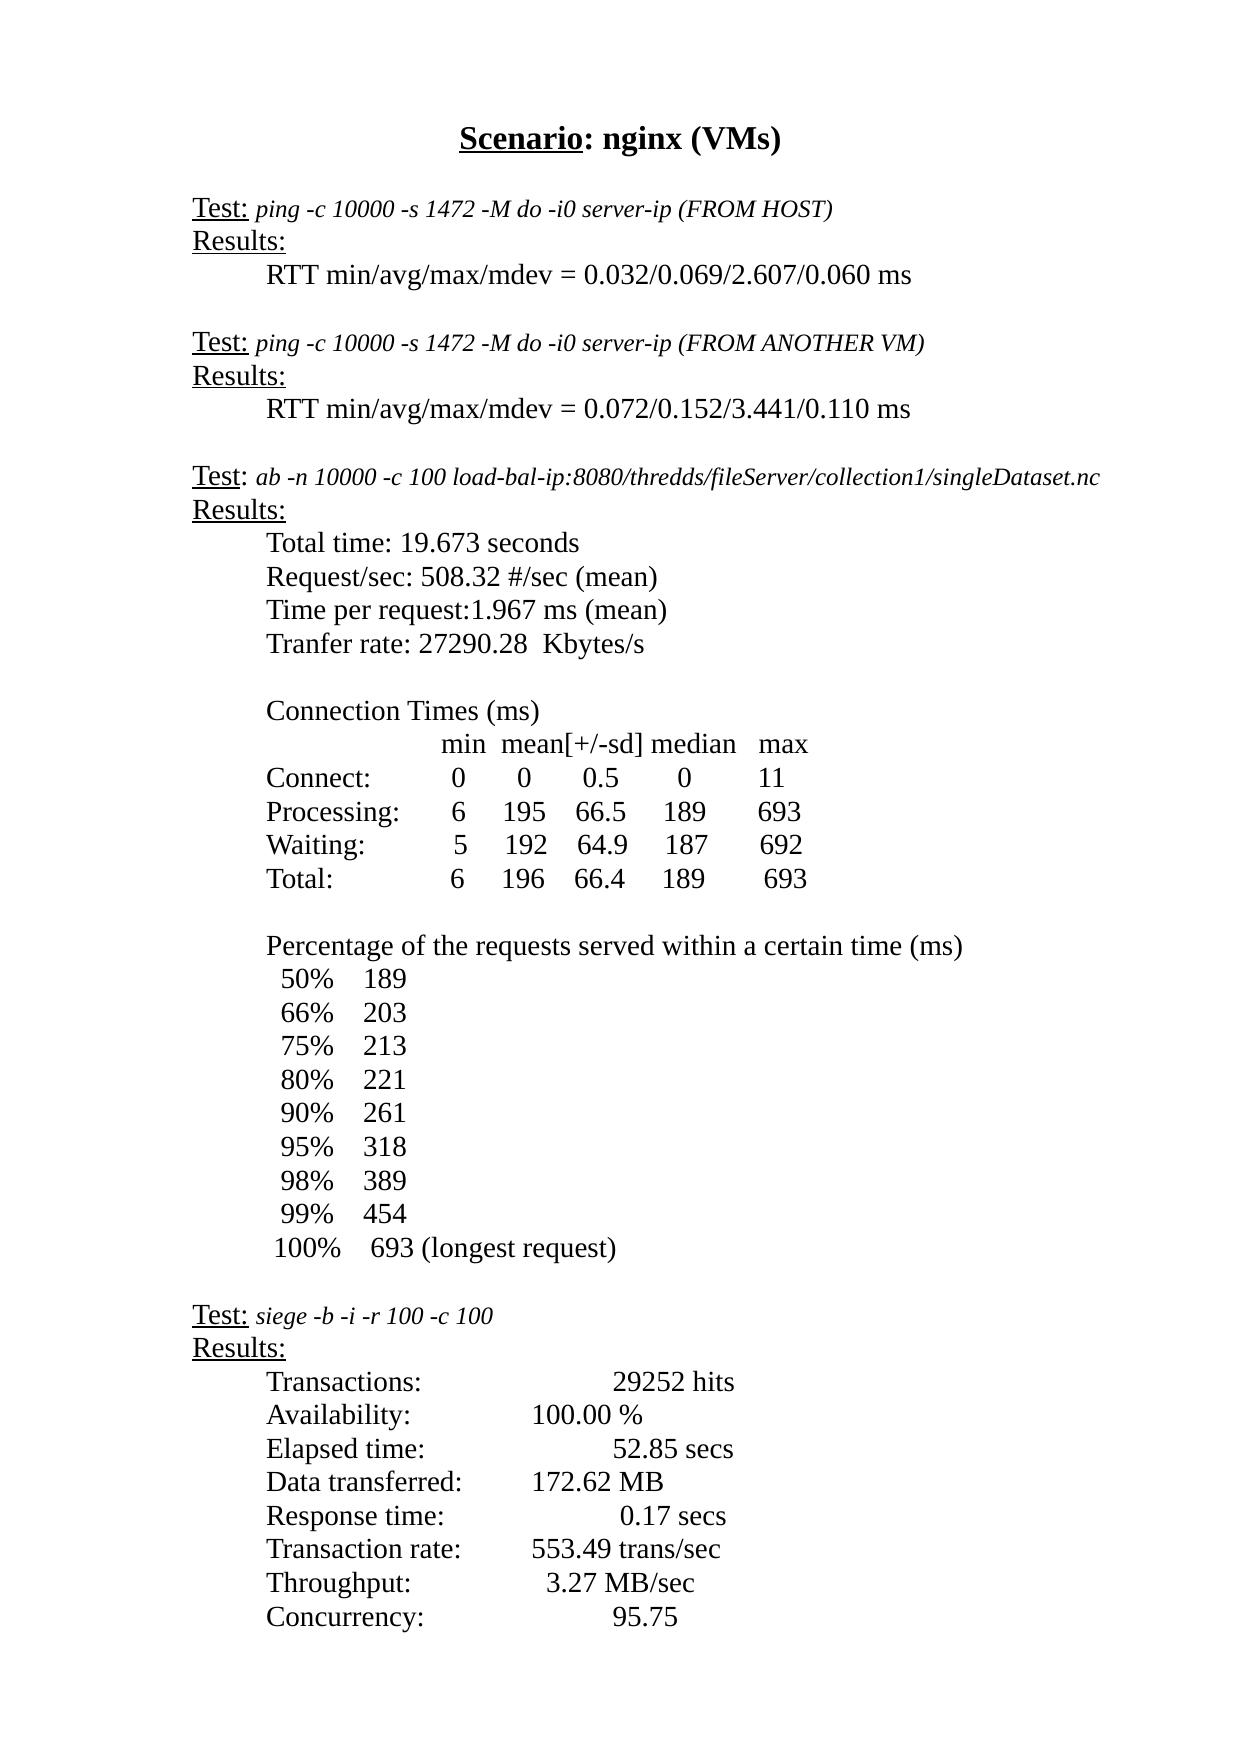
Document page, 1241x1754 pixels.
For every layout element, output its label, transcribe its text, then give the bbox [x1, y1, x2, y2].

text Total time: 19.673 seconds [266, 525, 1122, 559]
text Test: ab -n 10000 -c 100 load-bal-ip:8080/thredds/fileServer/collection1/singleDataset.nc [192, 458, 1122, 492]
text Test: ping -c 10000 -s 1472 -M do -i0 server-ip (FROM ANOTHER VM) [192, 324, 1122, 358]
text 100% 693 (longest request) [266, 1230, 1122, 1263]
text Test: siege -b -i -r 100 -c 100 [192, 1297, 1122, 1330]
text Waiting: 5 192 64.9 187 692 [266, 827, 1122, 861]
text 80% 221 [266, 1062, 1122, 1096]
text Total: 6 196 66.4 189 693 [266, 861, 1122, 894]
text Results: [192, 1330, 1122, 1364]
text Time per request:1.967 ms (mean) [266, 592, 1122, 626]
text Request/sec: 508.32 #/sec (mean) [266, 559, 1122, 592]
text Concurrency: 95.75 [266, 1599, 1122, 1632]
text Availability: 100.00 % [266, 1397, 1122, 1431]
text Transaction rate: 553.49 trans/sec [266, 1532, 1122, 1565]
text Connect: 0 0 0.5 0 11 [266, 760, 1122, 794]
text 50% 189 [266, 961, 1122, 995]
text ­Results: [192, 492, 1122, 525]
text Response time: 0.17 secs [266, 1498, 1122, 1532]
text Elapsed time: 52.85 secs [266, 1431, 1122, 1464]
text 98% 389 [266, 1163, 1122, 1196]
text Tranfer rate: 27290.28 Kbytes/s [266, 626, 1122, 659]
text Data transferred: 172.62 MB [266, 1464, 1122, 1498]
text Test: ping -c 10000 -s 1472 -M do -i0 server-ip (FROM HOST) [192, 190, 1122, 223]
text 75% 213 [266, 1028, 1122, 1062]
text Transactions: 29252 hits [266, 1364, 1122, 1397]
text Percentage of the requests served within a certain time (ms) [266, 928, 1122, 961]
text Throughput: 3.27 MB/sec [266, 1565, 1122, 1599]
text Results: [192, 358, 1122, 391]
text RTT min/avg/max/mdev = 0.032/0.069/2.607/0.060 ms [266, 257, 1122, 291]
text 95% 318 [266, 1129, 1122, 1163]
text Processing: 6 195 66.5 189 693 [266, 794, 1122, 827]
text 99% 454 [266, 1196, 1122, 1230]
text RTT min/avg/max/mdev = 0.072/0.152/3.441/0.110 ms [266, 391, 1122, 425]
text Results: [192, 223, 1122, 257]
text 66% 203 [266, 995, 1122, 1028]
text Scenario: nginx (VMs) [118, 118, 1122, 156]
text Connection Times (ms) [266, 693, 1122, 727]
text 90% 261 [266, 1096, 1122, 1129]
text min mean[+/-sd] median max [266, 727, 1122, 760]
